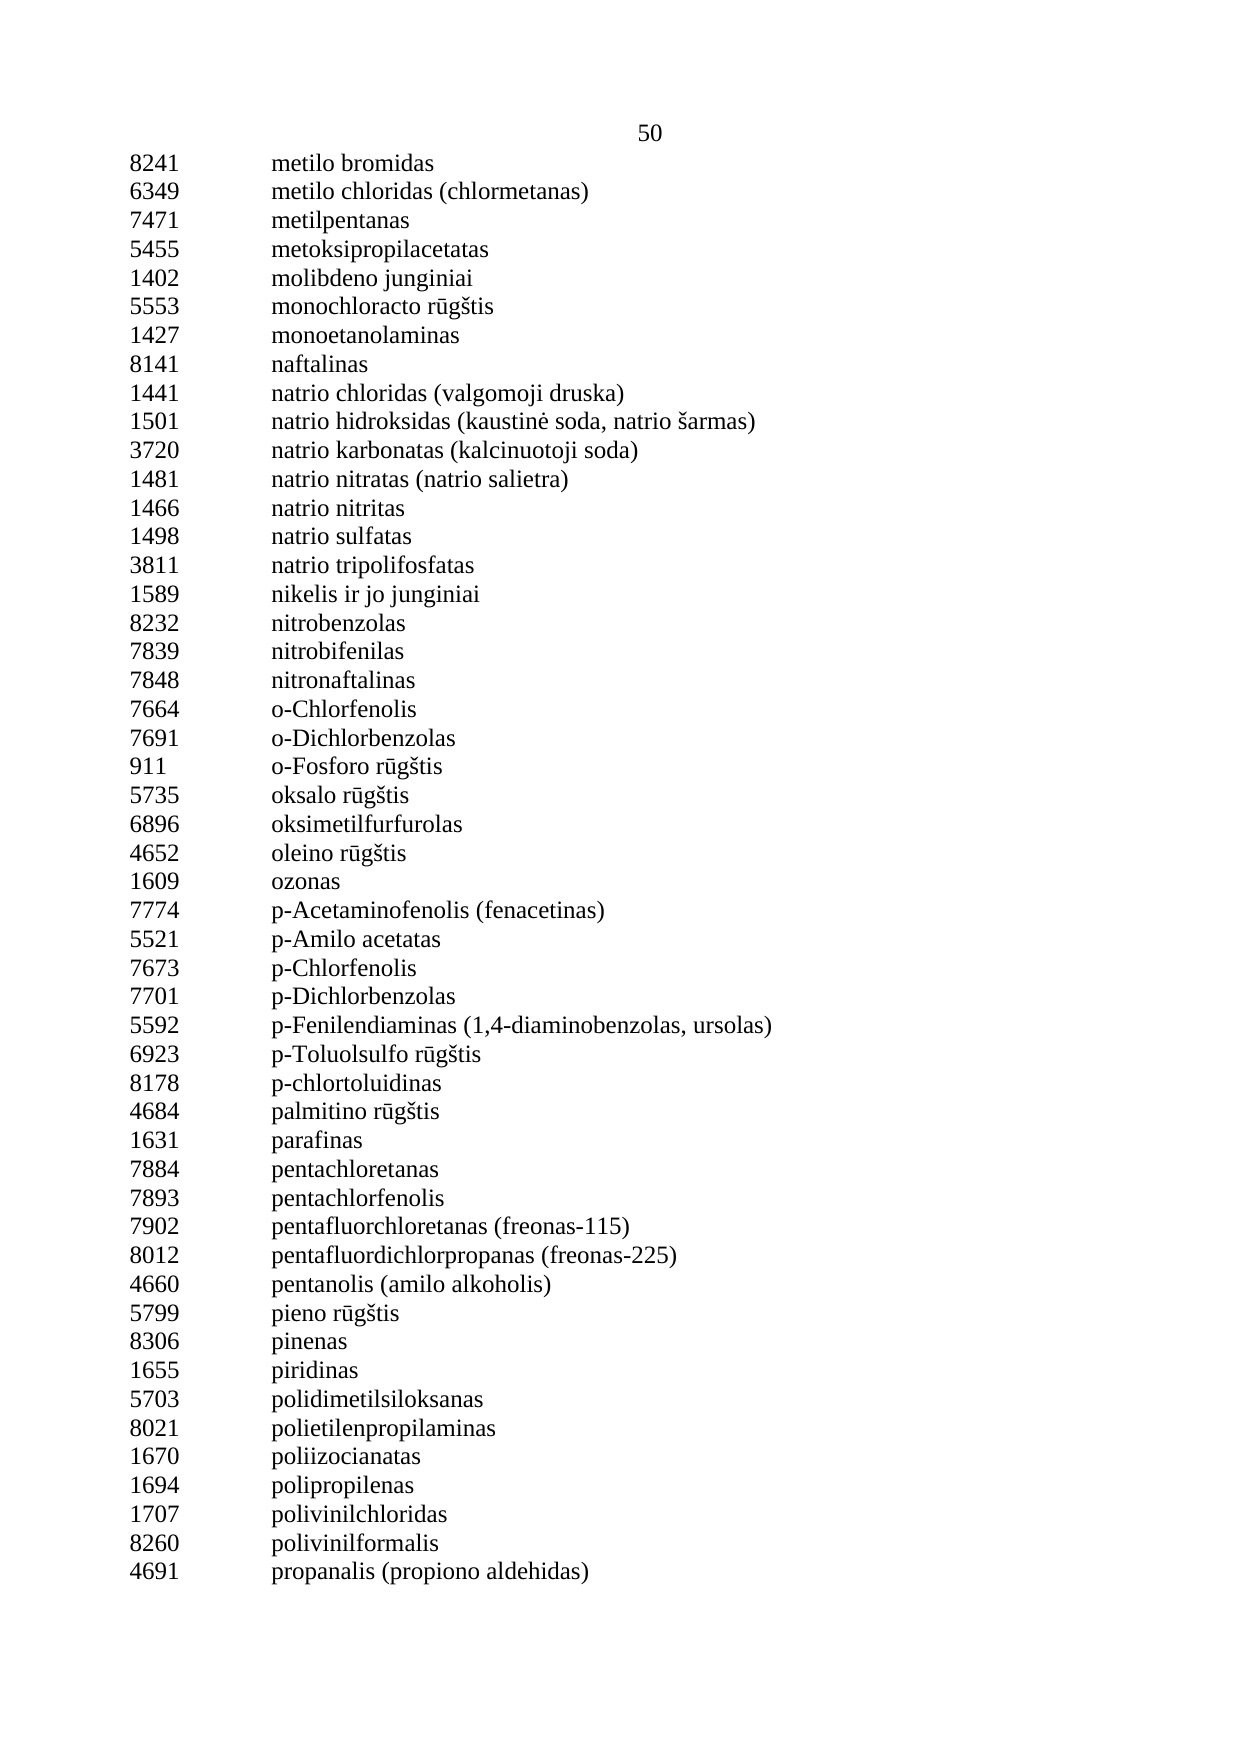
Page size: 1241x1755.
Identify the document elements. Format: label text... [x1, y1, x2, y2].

table_cell 1501 [118, 406, 260, 435]
table_cell propanalis (propiono aldehidas) [260, 1556, 1063, 1585]
table_cell natrio chloridas (valgomoji druska) [260, 378, 1063, 406]
table_cell 8178 [118, 1068, 260, 1096]
table_cell nitrobenzolas [260, 608, 1063, 636]
table_cell 1498 [118, 521, 260, 550]
table_cell 7691 [118, 723, 260, 751]
table_cell polidimetilsiloksanas [260, 1384, 1063, 1413]
table_cell 7839 [118, 636, 260, 665]
table_cell 8021 [118, 1413, 260, 1441]
table_cell piridinas [260, 1355, 1063, 1384]
table_cell oksalo rūgštis [260, 780, 1063, 809]
table_cell pentachlorfenolis [260, 1183, 1063, 1211]
table_cell 1655 [118, 1355, 260, 1384]
table_cell 5521 [118, 924, 260, 953]
table_cell 1609 [118, 866, 260, 895]
table_cell 1589 [118, 579, 260, 608]
table_cell natrio nitratas (natrio salietra) [260, 464, 1063, 493]
table_cell 1707 [118, 1499, 260, 1528]
table_cell 6349 [118, 176, 260, 205]
table_cell o-Fosforo rūgštis [260, 751, 1063, 780]
table_cell polietilenpropilaminas [260, 1413, 1063, 1441]
table_cell metilo chloridas (chlormetanas) [260, 176, 1063, 205]
table_cell 1427 [118, 320, 260, 349]
table_cell metoksipropilacetatas [260, 234, 1063, 263]
table_cell 1631 [118, 1125, 260, 1154]
table_cell o-Dichlorbenzolas [260, 723, 1063, 751]
table_cell 5455 [118, 234, 260, 263]
table_cell molibdeno junginiai [260, 263, 1063, 291]
table_cell p-Toluolsulfo rūgštis [260, 1039, 1063, 1068]
table_cell pieno rūgštis [260, 1298, 1063, 1326]
table_cell nitrobifenilas [260, 636, 1063, 665]
table_cell pentafluorchloretanas (freonas-115) [260, 1211, 1063, 1240]
table_cell 911 [118, 751, 260, 780]
table_cell 4652 [118, 838, 260, 866]
table_cell p-Fenilendiaminas (1,4-diaminobenzolas, ursolas) [260, 1010, 1063, 1039]
table_cell 5592 [118, 1010, 260, 1039]
table_cell 7701 [118, 981, 260, 1010]
table_cell poliizocianatas [260, 1441, 1063, 1470]
table_cell polivinilchloridas [260, 1499, 1063, 1528]
table_cell pentachloretanas [260, 1154, 1063, 1183]
table_cell 7884 [118, 1154, 260, 1183]
table_cell 8141 [118, 349, 260, 378]
table_cell ozonas [260, 866, 1063, 895]
table_cell natrio tripolifosfatas [260, 550, 1063, 579]
table_cell pentafluordichlorpropanas (freonas-225) [260, 1240, 1063, 1269]
table_cell p-chlortoluidinas [260, 1068, 1063, 1096]
table_cell 8260 [118, 1528, 260, 1556]
table_cell 5553 [118, 291, 260, 320]
table_cell 7471 [118, 205, 260, 234]
table_cell 4691 [118, 1556, 260, 1585]
table_cell 7848 [118, 665, 260, 694]
table_cell 1481 [118, 464, 260, 493]
table_cell 3811 [118, 550, 260, 579]
table_cell 7902 [118, 1211, 260, 1240]
table_cell 1670 [118, 1441, 260, 1470]
table_cell 7673 [118, 953, 260, 981]
table_cell metilpentanas [260, 205, 1063, 234]
table_cell 8012 [118, 1240, 260, 1269]
table_cell 7774 [118, 895, 260, 924]
table_cell pinenas [260, 1326, 1063, 1355]
table_cell 4660 [118, 1269, 260, 1298]
table_cell 4684 [118, 1096, 260, 1125]
table_cell 8241 [118, 148, 260, 176]
table_cell oleino rūgštis [260, 838, 1063, 866]
table_cell p-Amilo acetatas [260, 924, 1063, 953]
table_cell palmitino rūgštis [260, 1096, 1063, 1125]
table_cell p-Acetaminofenolis (fenacetinas) [260, 895, 1063, 924]
table_cell monoetanolaminas [260, 320, 1063, 349]
table_cell 1441 [118, 378, 260, 406]
table_cell metilo bromidas [260, 148, 1063, 176]
table_cell 7664 [118, 694, 260, 723]
table_cell 1466 [118, 493, 260, 521]
table_cell 1694 [118, 1470, 260, 1499]
table_cell 6896 [118, 809, 260, 838]
table_cell natrio sulfatas [260, 521, 1063, 550]
table_cell 5735 [118, 780, 260, 809]
table_cell 8306 [118, 1326, 260, 1355]
table_cell parafinas [260, 1125, 1063, 1154]
table_cell polivinilformalis [260, 1528, 1063, 1556]
table_cell oksimetilfurfurolas [260, 809, 1063, 838]
table_cell nitronaftalinas [260, 665, 1063, 694]
table_cell o-Chlorfenolis [260, 694, 1063, 723]
table_cell polipropilenas [260, 1470, 1063, 1499]
table_cell naftalinas [260, 349, 1063, 378]
table_cell monochloracto rūgštis [260, 291, 1063, 320]
table_cell 5703 [118, 1384, 260, 1413]
table_cell natrio karbonatas (kalcinuotoji soda) [260, 435, 1063, 464]
table_cell natrio nitritas [260, 493, 1063, 521]
table_cell 8232 [118, 608, 260, 636]
table_cell 5799 [118, 1298, 260, 1326]
table_cell 6923 [118, 1039, 260, 1068]
table_cell p-Dichlorbenzolas [260, 981, 1063, 1010]
table_cell 7893 [118, 1183, 260, 1211]
table_cell pentanolis (amilo alkoholis) [260, 1269, 1063, 1298]
table_cell p-Chlorfenolis [260, 953, 1063, 981]
table_cell nikelis ir jo junginiai [260, 579, 1063, 608]
table_cell natrio hidroksidas (kaustinė soda, natrio šarmas) [260, 406, 1063, 435]
table_cell 3720 [118, 435, 260, 464]
table_cell 1402 [118, 263, 260, 291]
